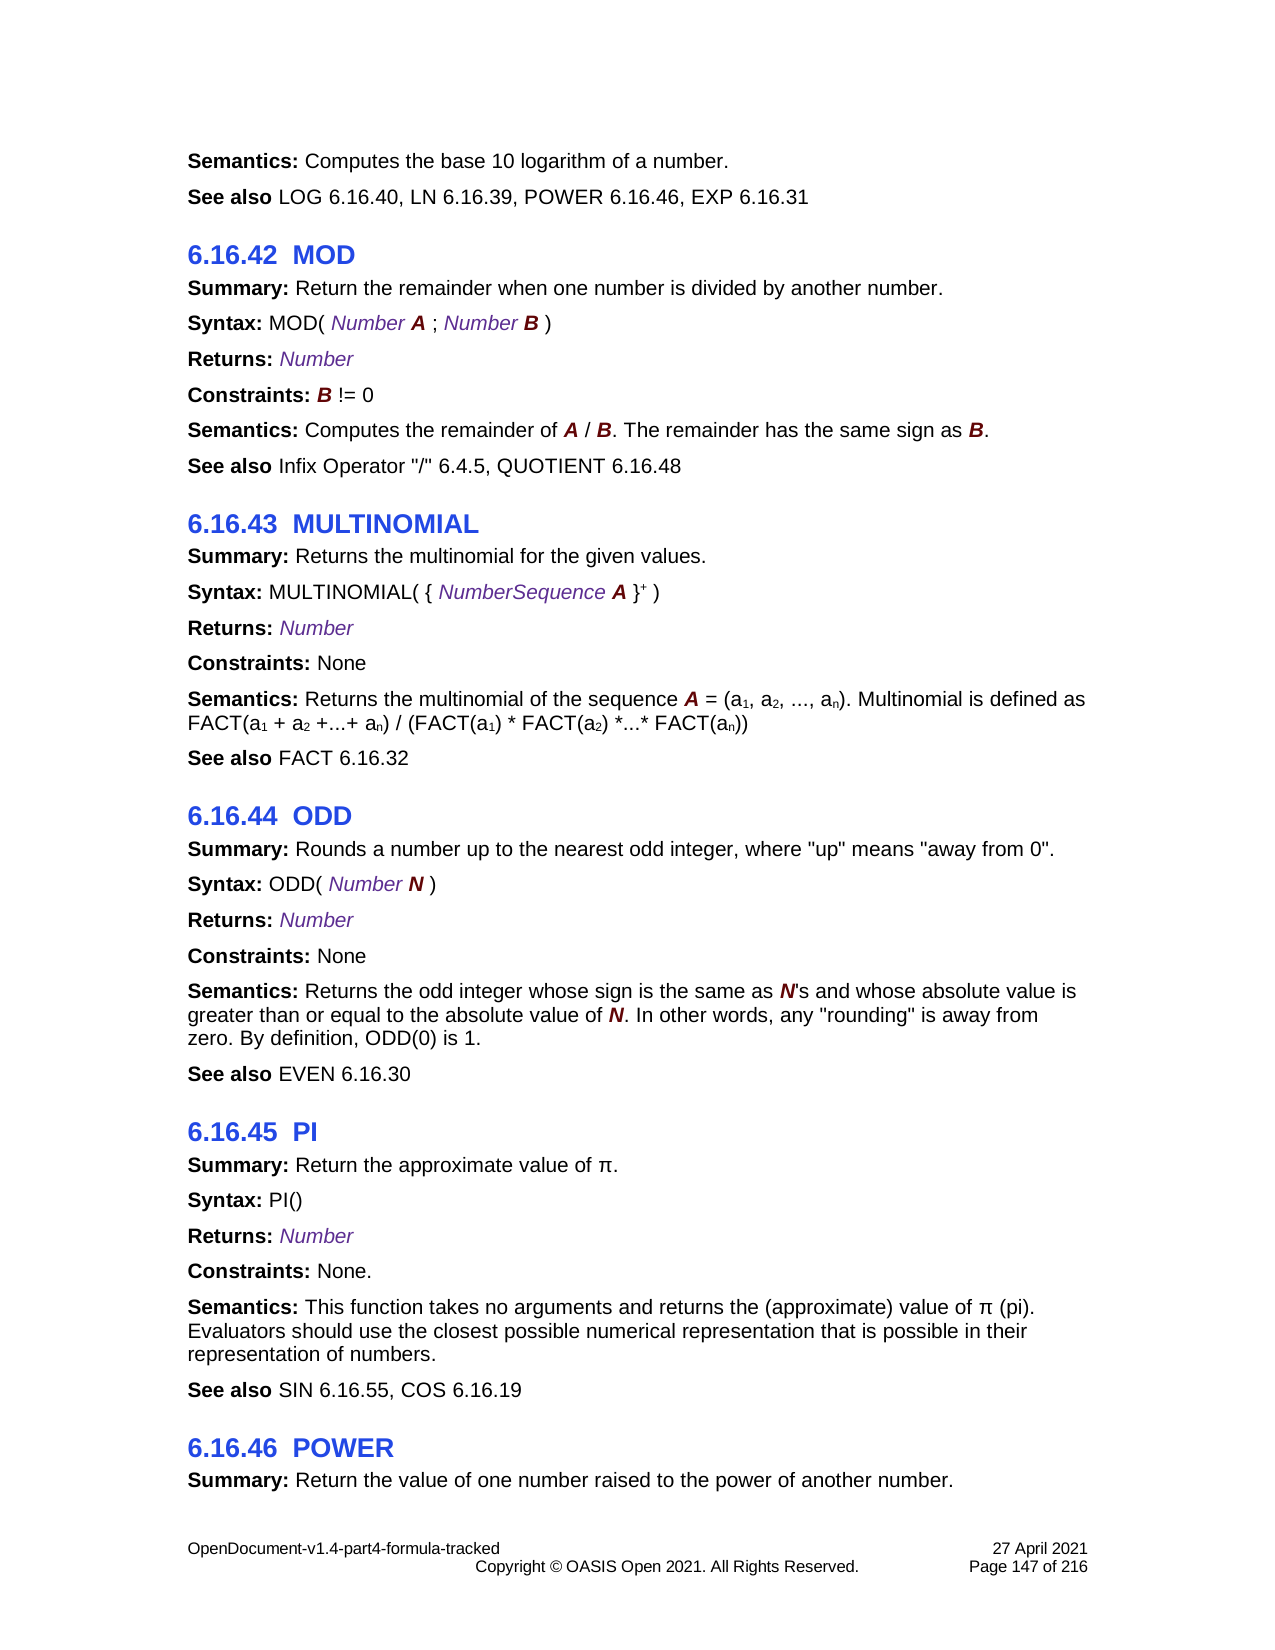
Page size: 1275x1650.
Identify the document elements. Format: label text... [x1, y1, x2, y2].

text Syntax: MULTINOMIAL( { NumberSequence A }+ ) [187, 581, 1088, 604]
text Constraints: B != 0 [187, 383, 1088, 407]
subtitle POWER [187, 1433, 1088, 1463]
text Semantics: This function takes no arguments and returns the (approximate) value of π (pi). Evaluators should use the closest possible numerical representation that is possible in their representation of numbers. [187, 1296, 1088, 1366]
text See also FACT 6.16.32 [187, 747, 1088, 770]
text Summary: Returns the multinomial for the given values. [187, 545, 1088, 568]
text See also LOG 6.16.40, LN 6.16.39, POWER 6.16.46, EXP 6.16.31 [187, 186, 1088, 209]
text Summary: Rounds a number up to the nearest odd integer, where "up" means "away from 0". [187, 837, 1088, 861]
text Constraints: None [187, 652, 1088, 675]
subtitle PI [187, 1117, 1088, 1147]
text See also SIN 6.16.55, COS 6.16.19 [187, 1378, 1088, 1402]
subtitle MOD [187, 240, 1088, 270]
text Summary: Return the value of one number raised to the power of another number. [187, 1469, 1088, 1492]
text Semantics: Computes the base 10 logarithm of a number. [187, 150, 1088, 173]
text Semantics: Computes the remainder of A / B. The remainder has the same sign as B. [187, 419, 1088, 442]
text Semantics: Returns the odd integer whose sign is the same as N's and whose absolute value is greater than or equal to the absolute value of N. In other words, any "rounding" is away from zero. By definition, ODD(0) is 1. [187, 980, 1088, 1050]
text Syntax: ODD( Number N ) [187, 873, 1088, 896]
subtitle ODD [187, 801, 1088, 831]
text Constraints: None [187, 944, 1088, 968]
text Constraints: None. [187, 1260, 1088, 1283]
text Summary: Return the approximate value of π. [187, 1153, 1088, 1177]
text See also EVEN 6.16.30 [187, 1062, 1088, 1086]
text Returns: Number [187, 616, 1088, 640]
text See also Infix Operator "/" 6.4.5, QUOTIENT 6.16.48 [187, 454, 1088, 478]
text Returns: Number [187, 908, 1088, 932]
text Syntax: PI() [187, 1189, 1088, 1212]
text Syntax: MOD( Number A ; Number B ) [187, 312, 1088, 335]
text Semantics: Returns the multinomial of the sequence A = (a1, a2, ..., an). Multinomial is defined as FACT(a1 + a2 +...+ an) / (FACT(a1) * FACT(a2) *...* FACT(an)) [187, 687, 1088, 734]
subtitle MULTINOMIAL [187, 509, 1088, 539]
text Returns: Number [187, 1224, 1088, 1248]
text Summary: Return the remainder when one number is divided by another number. [187, 276, 1088, 300]
text Returns: Number [187, 347, 1088, 371]
